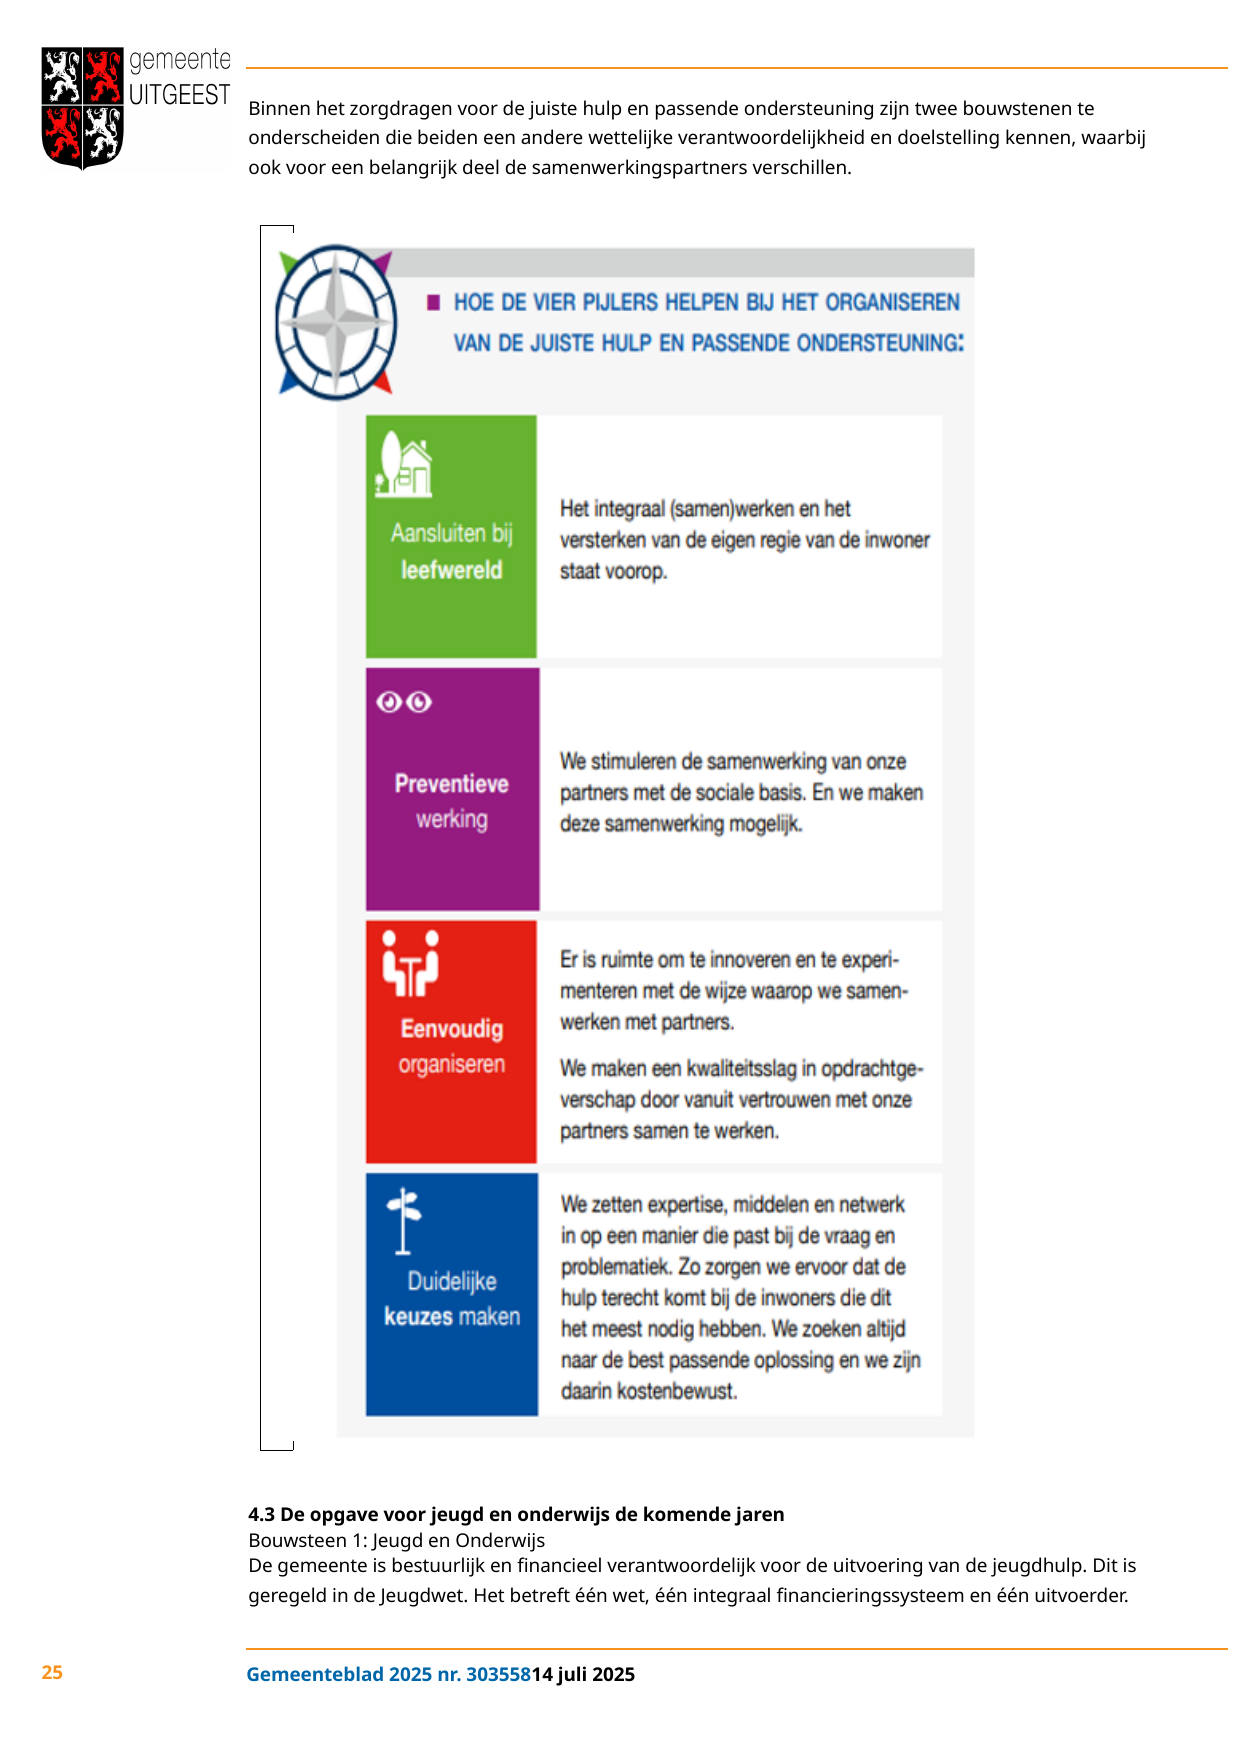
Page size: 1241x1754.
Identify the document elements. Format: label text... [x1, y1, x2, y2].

picture [268, 233, 978, 1441]
table_header Bouwsteen 1: Jeugd en Onderwijs [248, 1527, 1152, 1552]
text Binnen het zorgdragen voor de juiste hulp en passende ondersteuning zijn twee bouwstenen te onderscheiden die beiden een andere wettelijke verantwoordelijkheid en doelstelling kennen, waarbij ook voor een belangrijk deel de samenwerkingspartners verschillen. [248, 95, 1152, 180]
table_cell De gemeente is bestuurlijk en financieel verantwoordelijk voor de uitvoering van de jeugdhulp. Dit is geregeld in de Jeugdwet. Het betreft één wet, één integraal financieringssysteem en één uitvoerder. [248, 1553, 1152, 1608]
picture [41, 47, 231, 172]
text 4.3 De opgave voor jeugd en onderwijs de komende jaren [248, 1501, 1152, 1527]
